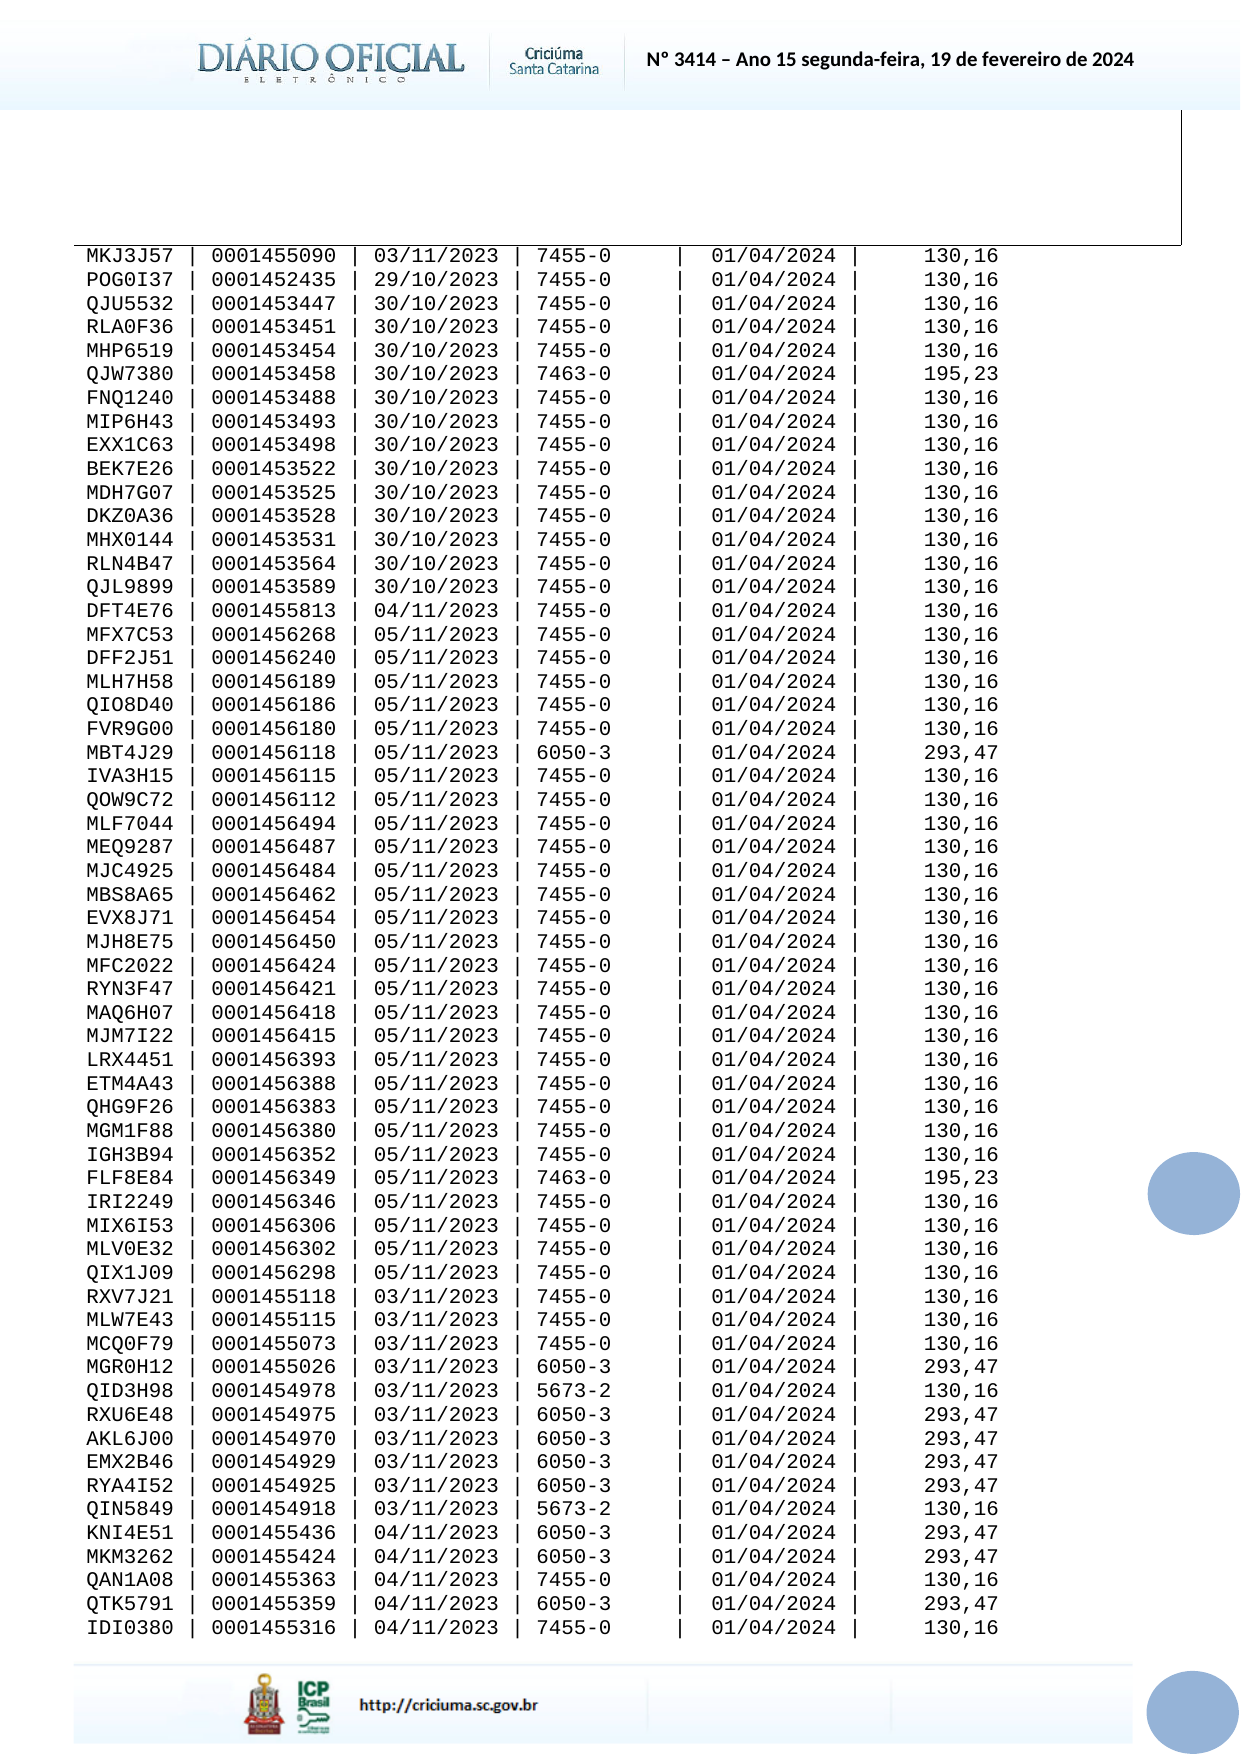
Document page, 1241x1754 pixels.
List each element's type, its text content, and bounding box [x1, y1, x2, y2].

text MEQ9287 | 0001456487 | 05/11/2023 | 7455-0 | 01/04/2024 | 130,16 [74, 836, 1181, 860]
text MFC2022 | 0001456424 | 05/11/2023 | 7455-0 | 01/04/2024 | 130,16 [74, 954, 1181, 978]
text QJL9899 | 0001453589 | 30/10/2023 | 7455-0 | 01/04/2024 | 130,16 [74, 576, 1181, 600]
text MBT4J29 | 0001456118 | 05/11/2023 | 6050-3 | 01/04/2024 | 293,47 [74, 742, 1181, 765]
text KNI4E51 | 0001455436 | 04/11/2023 | 6050-3 | 01/04/2024 | 293,47 [74, 1522, 1181, 1546]
text QAN1A08 | 0001455363 | 04/11/2023 | 7455-0 | 01/04/2024 | 130,16 [74, 1569, 1181, 1593]
text EMX2B46 | 0001454929 | 03/11/2023 | 6050-3 | 01/04/2024 | 293,47 [74, 1451, 1181, 1475]
text FVR9G00 | 0001456180 | 05/11/2023 | 7455-0 | 01/04/2024 | 130,16 [74, 718, 1181, 742]
text MKJ3J57 | 0001455090 | 03/11/2023 | 7455-0 | 01/04/2024 | 130,16 [74, 245, 1181, 269]
text POG0I37 | 0001452435 | 29/10/2023 | 7455-0 | 01/04/2024 | 130,16 [74, 269, 1181, 292]
text MHX0144 | 0001453531 | 30/10/2023 | 7455-0 | 01/04/2024 | 130,16 [74, 529, 1181, 553]
text QIX1J09 | 0001456298 | 05/11/2023 | 7455-0 | 01/04/2024 | 130,16 [74, 1262, 1181, 1286]
text MCQ0F79 | 0001455073 | 03/11/2023 | 7455-0 | 01/04/2024 | 130,16 [74, 1333, 1181, 1357]
text QTK5791 | 0001455359 | 04/11/2023 | 6050-3 | 01/04/2024 | 293,47 [74, 1593, 1181, 1617]
text MIP6H43 | 0001453493 | 30/10/2023 | 7455-0 | 01/04/2024 | 130,16 [74, 411, 1181, 434]
text FNQ1240 | 0001453488 | 30/10/2023 | 7455-0 | 01/04/2024 | 130,16 [74, 387, 1181, 411]
text MFX7C53 | 0001456268 | 05/11/2023 | 7455-0 | 01/04/2024 | 130,16 [74, 623, 1181, 647]
text QJW7380 | 0001453458 | 30/10/2023 | 7463-0 | 01/04/2024 | 195,23 [74, 363, 1181, 387]
text MKM3262 | 0001455424 | 04/11/2023 | 6050-3 | 01/04/2024 | 293,47 [74, 1546, 1181, 1569]
text MGR0H12 | 0001455026 | 03/11/2023 | 6050-3 | 01/04/2024 | 293,47 [74, 1357, 1181, 1380]
text IVA3H15 | 0001456115 | 05/11/2023 | 7455-0 | 01/04/2024 | 130,16 [74, 765, 1181, 789]
text RYN3F47 | 0001456421 | 05/11/2023 | 7455-0 | 01/04/2024 | 130,16 [74, 978, 1181, 1002]
text AKL6J00 | 0001454970 | 03/11/2023 | 6050-3 | 01/04/2024 | 293,47 [74, 1427, 1181, 1451]
text DFT4E76 | 0001455813 | 04/11/2023 | 7455-0 | 01/04/2024 | 130,16 [74, 600, 1181, 623]
text QJU5532 | 0001453447 | 30/10/2023 | 7455-0 | 01/04/2024 | 130,16 [74, 292, 1181, 316]
text QIO8D40 | 0001456186 | 05/11/2023 | 7455-0 | 01/04/2024 | 130,16 [74, 694, 1181, 718]
text IDI0380 | 0001455316 | 04/11/2023 | 7455-0 | 01/04/2024 | 130,16 [74, 1617, 1181, 1640]
text MLW7E43 | 0001455115 | 03/11/2023 | 7455-0 | 01/04/2024 | 130,16 [74, 1309, 1181, 1333]
text MJC4925 | 0001456484 | 05/11/2023 | 7455-0 | 01/04/2024 | 130,16 [74, 860, 1181, 884]
text MJH8E75 | 0001456450 | 05/11/2023 | 7455-0 | 01/04/2024 | 130,16 [74, 931, 1181, 954]
text MLV0E32 | 0001456302 | 05/11/2023 | 7455-0 | 01/04/2024 | 130,16 [74, 1238, 1181, 1262]
text QHG9F26 | 0001456383 | 05/11/2023 | 7455-0 | 01/04/2024 | 130,16 [74, 1096, 1181, 1120]
text FLF8E84 | 0001456349 | 05/11/2023 | 7463-0 | 01/04/2024 | 195,23 [74, 1167, 1157, 1191]
text IGH3B94 | 0001456352 | 05/11/2023 | 7455-0 | 01/04/2024 | 130,16 [74, 1144, 1181, 1167]
text MDH7G07 | 0001453525 | 30/10/2023 | 7455-0 | 01/04/2024 | 130,16 [74, 482, 1181, 505]
text MLH7H58 | 0001456189 | 05/11/2023 | 7455-0 | 01/04/2024 | 130,16 [74, 671, 1181, 694]
text DKZ0A36 | 0001453528 | 30/10/2023 | 7455-0 | 01/04/2024 | 130,16 [74, 505, 1181, 529]
text RLA0F36 | 0001453451 | 30/10/2023 | 7455-0 | 01/04/2024 | 130,16 [74, 316, 1181, 340]
text EVX8J71 | 0001456454 | 05/11/2023 | 7455-0 | 01/04/2024 | 130,16 [74, 907, 1181, 931]
text MBS8A65 | 0001456462 | 05/11/2023 | 7455-0 | 01/04/2024 | 130,16 [74, 884, 1181, 907]
text QOW9C72 | 0001456112 | 05/11/2023 | 7455-0 | 01/04/2024 | 130,16 [74, 789, 1181, 813]
text MAQ6H07 | 0001456418 | 05/11/2023 | 7455-0 | 01/04/2024 | 130,16 [74, 1002, 1181, 1026]
text EXX1C63 | 0001453498 | 30/10/2023 | 7455-0 | 01/04/2024 | 130,16 [74, 434, 1181, 458]
text RXU6E48 | 0001454975 | 03/11/2023 | 6050-3 | 01/04/2024 | 293,47 [74, 1404, 1181, 1427]
text QID3H98 | 0001454978 | 03/11/2023 | 5673-2 | 01/04/2024 | 130,16 [74, 1380, 1181, 1404]
text MHP6519 | 0001453454 | 30/10/2023 | 7455-0 | 01/04/2024 | 130,16 [74, 340, 1181, 363]
text MLF7044 | 0001456494 | 05/11/2023 | 7455-0 | 01/04/2024 | 130,16 [74, 813, 1181, 836]
text MJM7I22 | 0001456415 | 05/11/2023 | 7455-0 | 01/04/2024 | 130,16 [74, 1026, 1181, 1049]
text DFF2J51 | 0001456240 | 05/11/2023 | 7455-0 | 01/04/2024 | 130,16 [74, 647, 1181, 671]
text MIX6I53 | 0001456306 | 05/11/2023 | 7455-0 | 01/04/2024 | 130,16 [74, 1215, 1181, 1238]
text MGM1F88 | 0001456380 | 05/11/2023 | 7455-0 | 01/04/2024 | 130,16 [74, 1120, 1181, 1144]
text RXV7J21 | 0001455118 | 03/11/2023 | 7455-0 | 01/04/2024 | 130,16 [74, 1286, 1181, 1309]
text BEK7E26 | 0001453522 | 30/10/2023 | 7455-0 | 01/04/2024 | 130,16 [74, 458, 1181, 482]
text QIN5849 | 0001454918 | 03/11/2023 | 5673-2 | 01/04/2024 | 130,16 [74, 1498, 1181, 1522]
text ETM4A43 | 0001456388 | 05/11/2023 | 7455-0 | 01/04/2024 | 130,16 [74, 1073, 1181, 1096]
text RYA4I52 | 0001454925 | 03/11/2023 | 6050-3 | 01/04/2024 | 293,47 [74, 1475, 1181, 1498]
text IRI2249 | 0001456346 | 05/11/2023 | 7455-0 | 01/04/2024 | 130,16 [74, 1191, 1153, 1215]
text RLN4B47 | 0001453564 | 30/10/2023 | 7455-0 | 01/04/2024 | 130,16 [74, 553, 1181, 576]
text LRX4451 | 0001456393 | 05/11/2023 | 7455-0 | 01/04/2024 | 130,16 [74, 1049, 1181, 1073]
